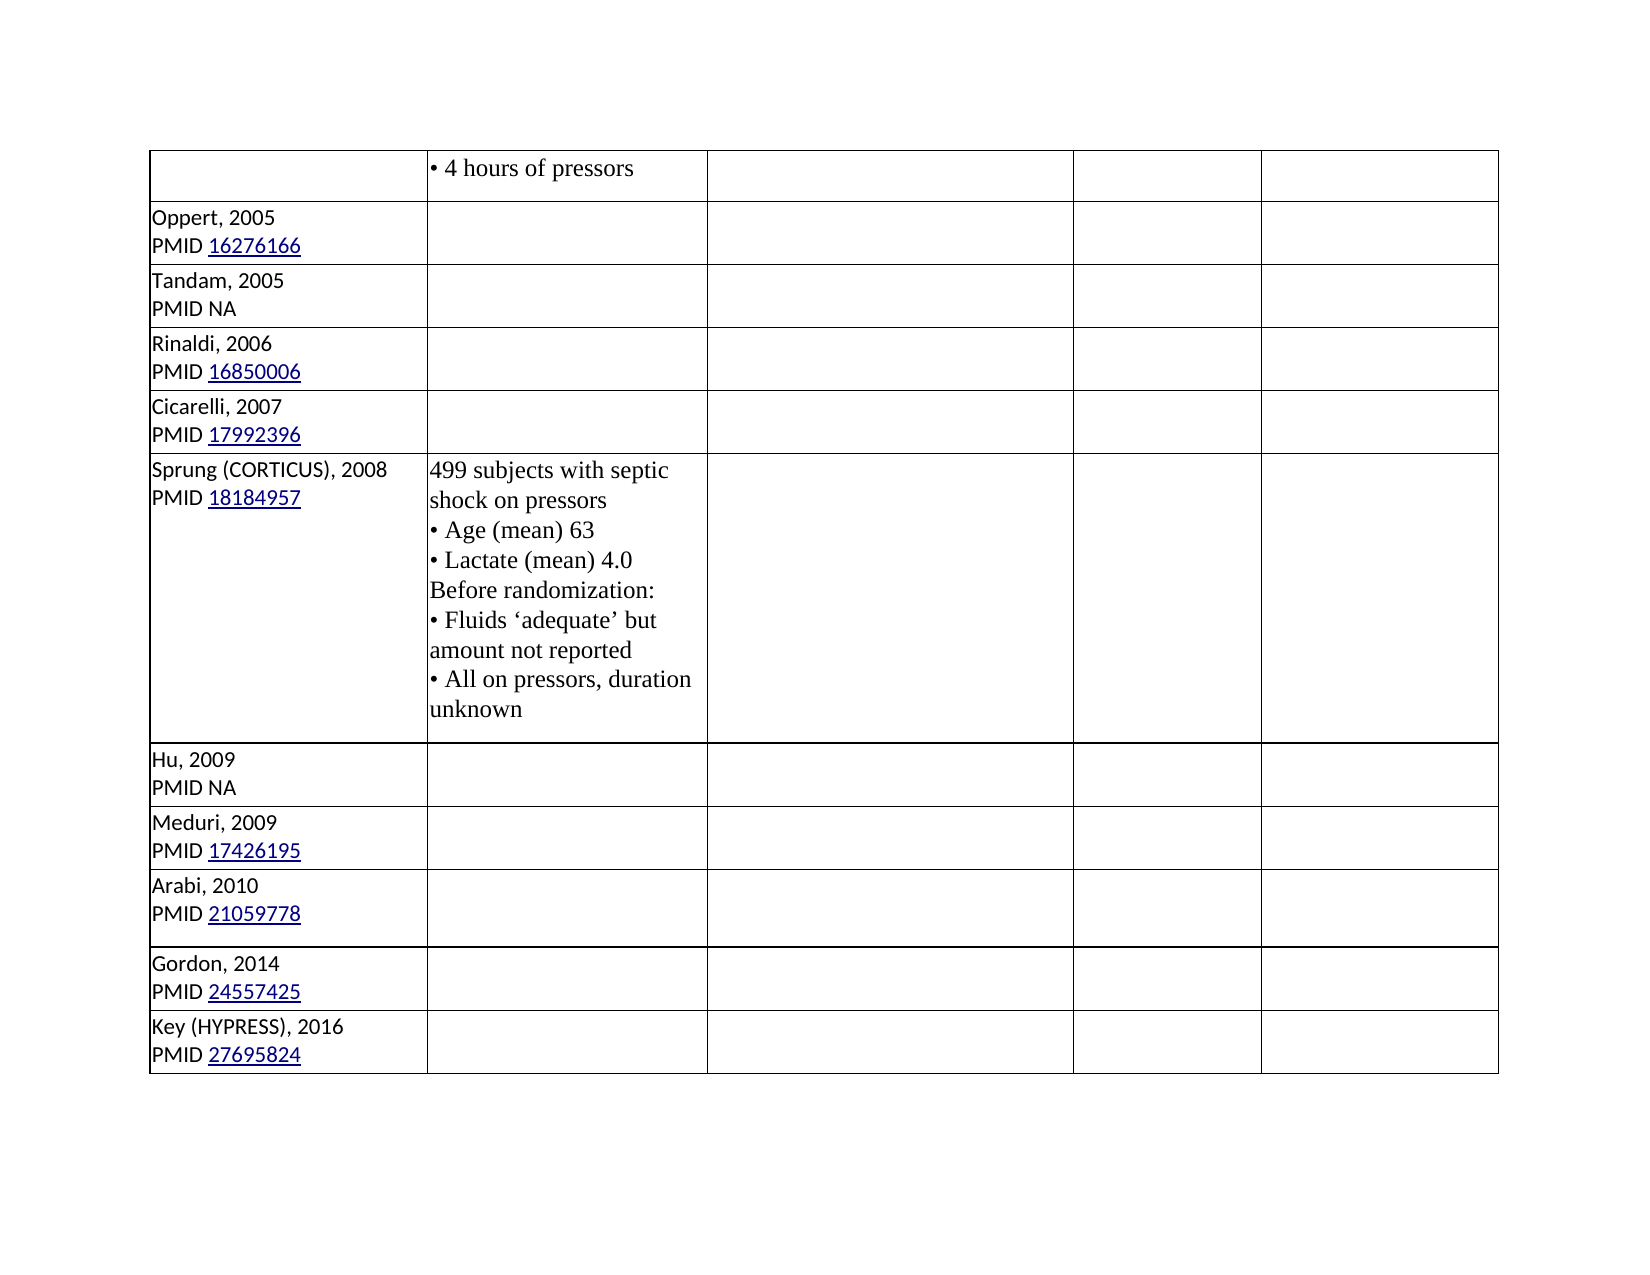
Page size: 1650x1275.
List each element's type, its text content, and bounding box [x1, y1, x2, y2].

table_cell [151, 151, 427, 201]
table_cell [428, 1011, 707, 1072]
table_cell Meduri, 2009 PMID 17426195 [151, 807, 427, 868]
table_cell [1262, 454, 1498, 742]
table_cell [708, 391, 1073, 453]
table_cell [708, 1011, 1073, 1072]
table_cell [1074, 807, 1261, 868]
table_cell [1074, 202, 1261, 264]
table_cell [1262, 870, 1498, 946]
table_cell [708, 744, 1073, 806]
table_cell [1262, 151, 1498, 201]
table_cell [708, 202, 1073, 264]
table_cell [708, 948, 1073, 1009]
table_cell Arabi, 2010 PMID 21059778 [151, 870, 427, 946]
table_cell [428, 807, 707, 868]
table_cell [1262, 744, 1498, 806]
table_cell Sprung (CORTICUS), 2008 PMID 18184957 [151, 454, 427, 742]
table_cell [1074, 744, 1261, 806]
table_cell [1074, 948, 1261, 1009]
table_cell Gordon, 2014 PMID 24557425 [151, 948, 427, 1009]
table_cell [1074, 265, 1261, 327]
table_cell [428, 391, 707, 453]
table_cell [1262, 265, 1498, 327]
table_cell [1074, 328, 1261, 390]
table_cell [708, 454, 1073, 742]
table_cell [1074, 870, 1261, 946]
table_cell [708, 151, 1073, 201]
table_cell [1074, 151, 1261, 201]
table_cell [708, 328, 1073, 390]
table_cell [428, 265, 707, 327]
table_cell [428, 870, 707, 946]
table_cell [1262, 807, 1498, 868]
table_cell Hu, 2009 PMID NA [151, 744, 427, 806]
table_cell Rinaldi, 2006 PMID 16850006 [151, 328, 427, 390]
table_cell [1262, 202, 1498, 264]
table_cell 499 subjects with septic shock on pressors • Age (mean) 63 • Lactate (mean) 4.0 Before randomization: • Fluids ‘adequate’ but amount not reported • All on pressors, duration unknown [428, 454, 707, 742]
table_cell [708, 870, 1073, 946]
table_cell [708, 807, 1073, 868]
table_cell [1262, 1011, 1498, 1072]
table_cell [708, 265, 1073, 327]
table_cell [428, 948, 707, 1009]
table_cell Key (HYPRESS), 2016 PMID 27695824 [151, 1011, 427, 1072]
table_cell [1262, 391, 1498, 453]
table_cell Tandam, 2005 PMID NA [151, 265, 427, 327]
table_cell [1074, 454, 1261, 742]
table_cell [1262, 948, 1498, 1009]
table_cell [1262, 328, 1498, 390]
table_cell [428, 202, 707, 264]
table_cell [1074, 391, 1261, 453]
table_cell [428, 744, 707, 806]
table_cell [1074, 1011, 1261, 1072]
table_cell Cicarelli, 2007 PMID 17992396 [151, 391, 427, 453]
table_cell Oppert, 2005 PMID 16276166 [151, 202, 427, 264]
table_cell • 4 hours of pressors [428, 151, 707, 201]
table_cell [428, 328, 707, 390]
